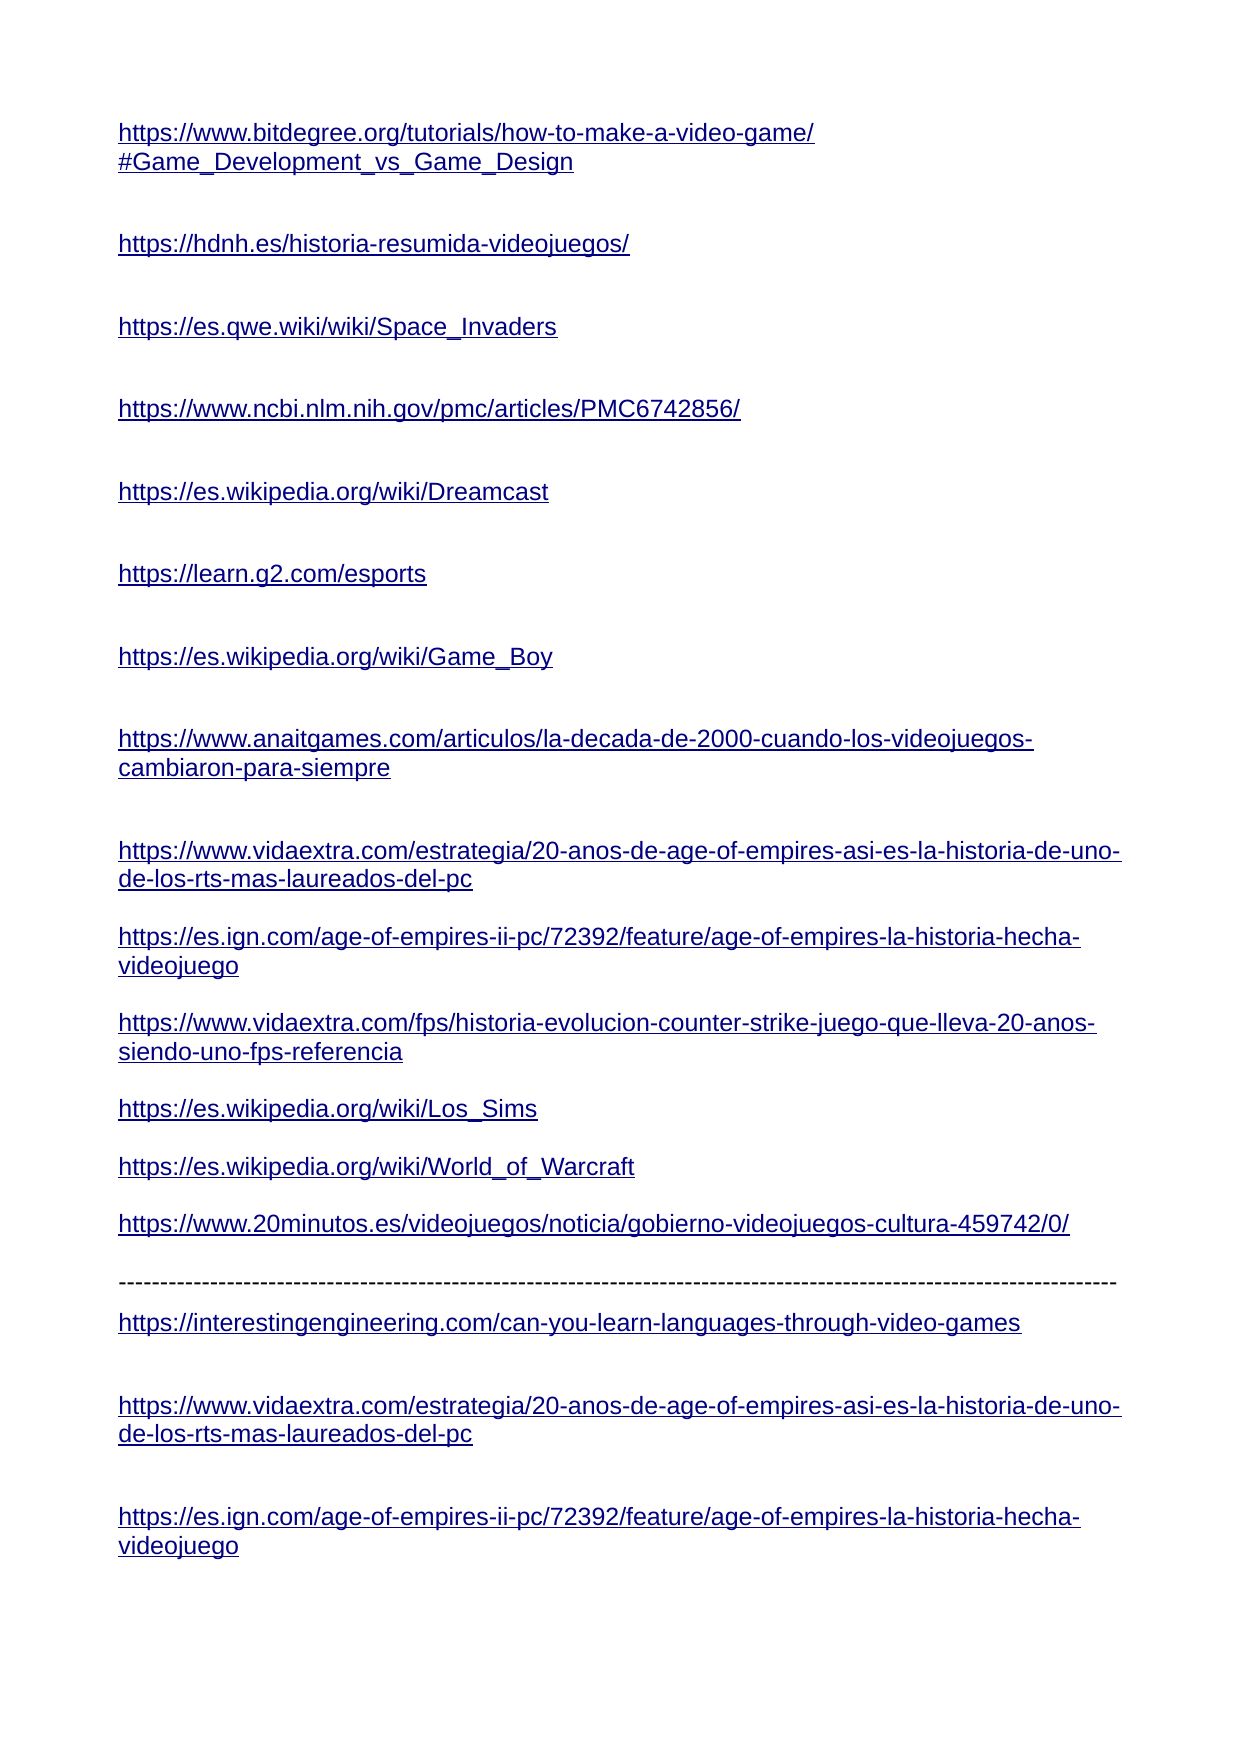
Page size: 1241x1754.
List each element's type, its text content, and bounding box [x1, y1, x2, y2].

text https://www.bitdegree.org/tutorials/how-to-make-a-video-game/#Game_Development_vs_Game_Design [118, 118, 1122, 176]
text https://www.ncbi.nlm.nih.gov/pmc/articles/PMC6742856/ [118, 394, 1122, 423]
text https://learn.g2.com/esports [118, 559, 1122, 588]
text de-los-rts-mas-laureados-del-pc [118, 862, 1122, 893]
text https://es.qwe.wiki/wiki/Space_Invaders [118, 312, 1122, 341]
text https://hdnh.es/historia-resumida-videojuegos/ [118, 229, 1122, 258]
text https://www.anaitgames.com/articulos/la-decada-de-2000-cuando-los-videojuegos-cambiaron-para-siempre [118, 724, 1122, 782]
text https://interestingengineering.com/can-you-learn-languages-through-video-games [118, 1308, 1122, 1337]
text https://es.wikipedia.org/wiki/Dreamcast [118, 477, 1122, 506]
text https://es.ign.com/age-of-empires-ii-pc/72392/feature/age-of-empires-la-historia-hecha-videojuego [118, 1502, 1122, 1559]
text https://www.vidaextra.com/estrategia/20-anos-de-age-of-empires-asi-es-la-historia-de-uno- [118, 1391, 1122, 1416]
text https://es.wikipedia.org/wiki/Los_Sims [118, 1094, 1122, 1123]
text https://www.vidaextra.com/fps/historia-evolucion-counter-strike-juego-que-lleva-20-anos-siendo-uno-fps-referencia [118, 1008, 1122, 1066]
text https://es.wikipedia.org/wiki/World_of_Warcraft [118, 1152, 1122, 1181]
text https://es.ign.com/age-of-empires-ii-pc/72392/feature/age-of-empires-la-historia-hecha-videojuego [118, 922, 1122, 979]
text https://es.wikipedia.org/wiki/Game_Boy [118, 642, 1122, 671]
text de-los-rts-mas-laureados-del-pc [118, 1417, 1122, 1448]
text https://www.vidaextra.com/estrategia/20-anos-de-age-of-empires-asi-es-la-historia-de-uno- [118, 836, 1122, 861]
text https://www.20minutos.es/videojuegos/noticia/gobierno-videojuegos-cultura-459742/0/ [118, 1209, 1122, 1238]
text ------------------------------------------------------------------------------------------------------------------------ [118, 1267, 1122, 1296]
